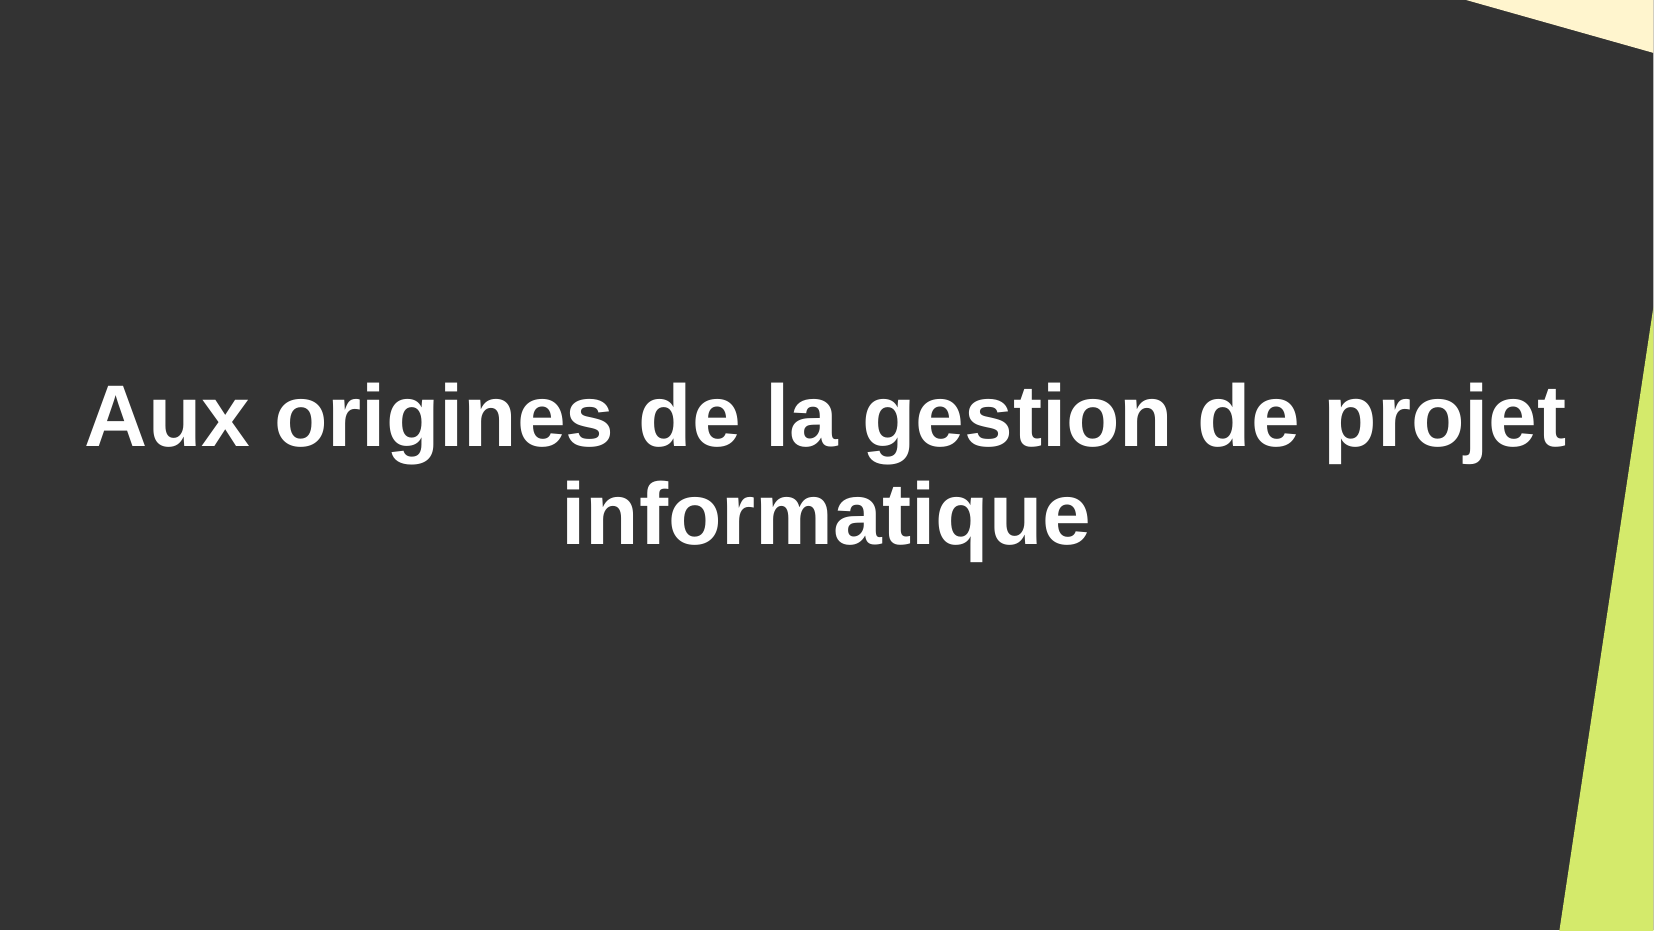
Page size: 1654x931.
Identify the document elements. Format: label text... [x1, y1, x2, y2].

text_box [1559, 303, 1654, 931]
title Aux origines de la gestion de projet informatique [31, 367, 1622, 563]
text_box [1466, 0, 1654, 54]
